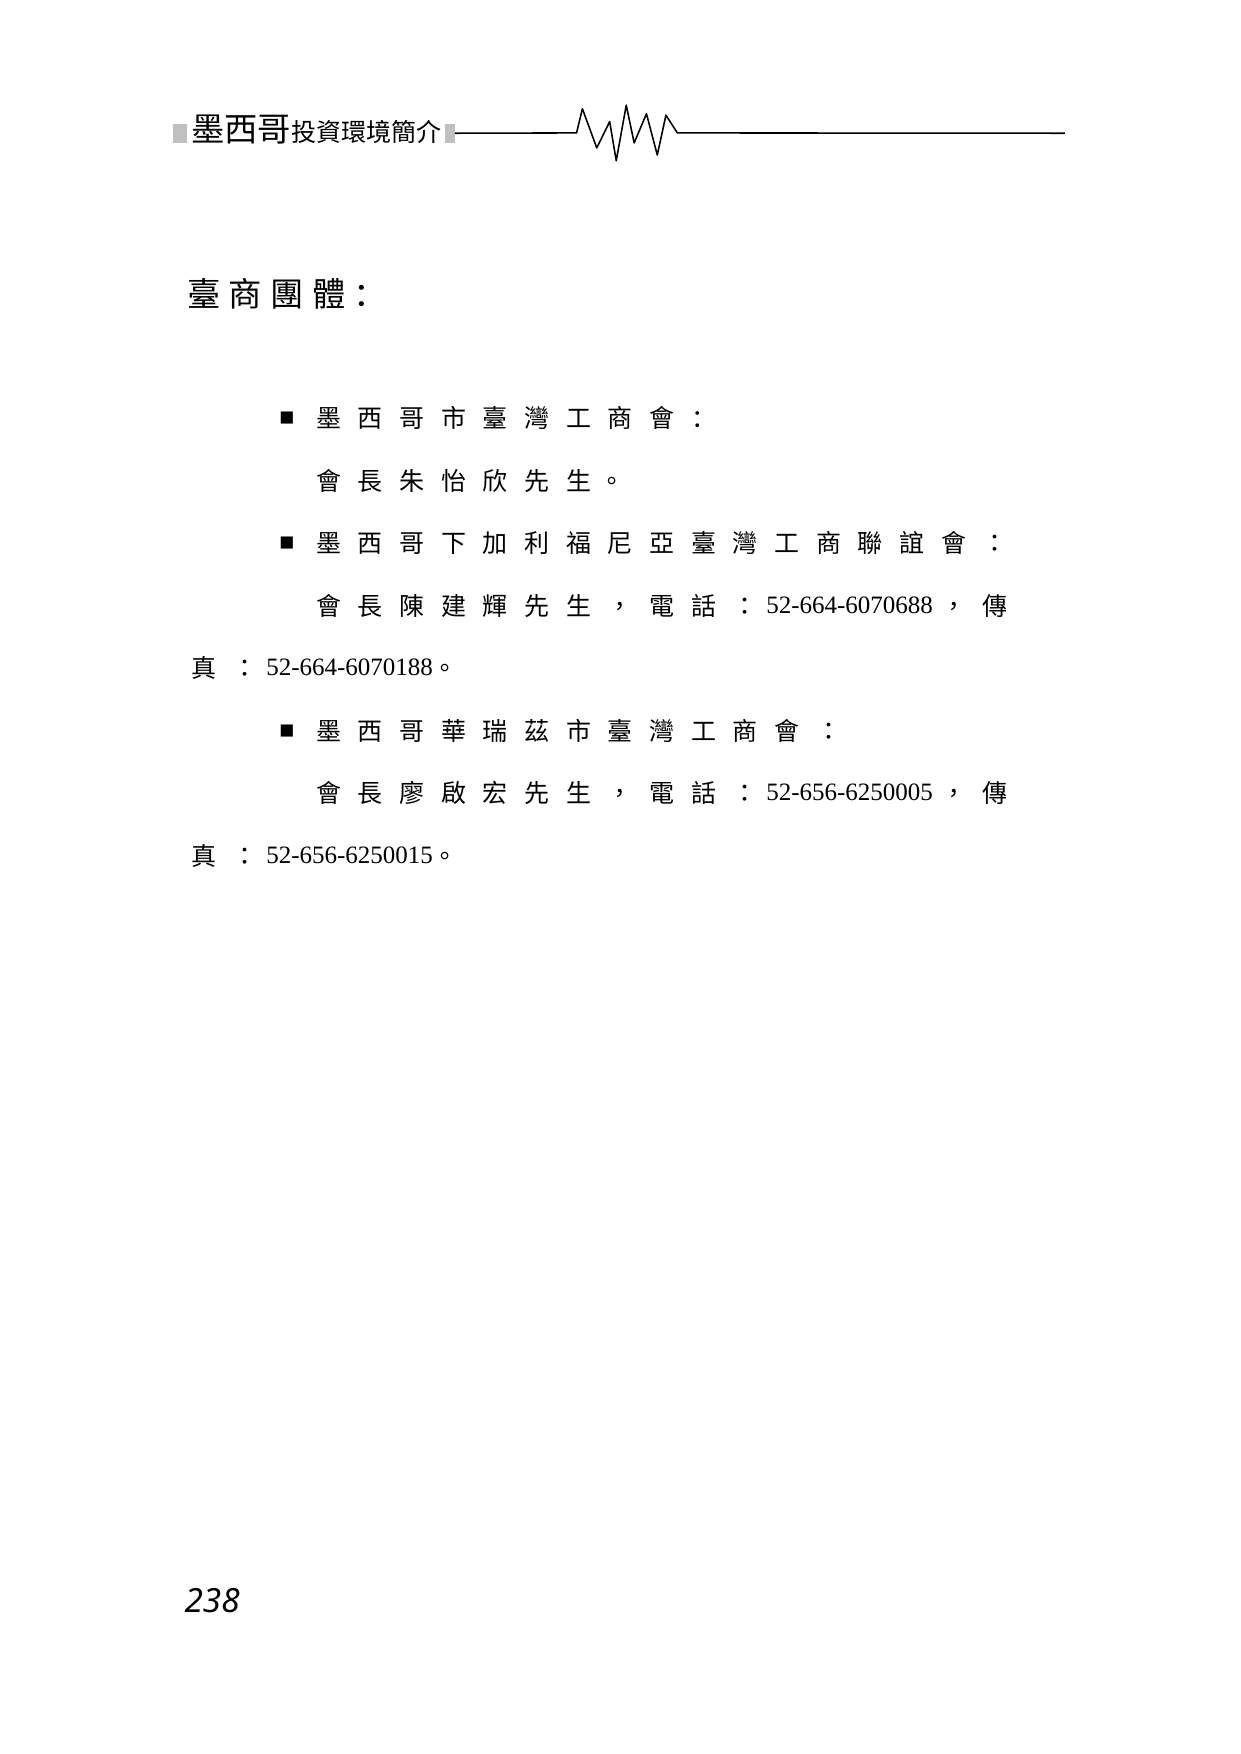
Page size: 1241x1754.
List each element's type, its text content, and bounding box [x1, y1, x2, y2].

text 會長陳建輝先生，電話：52-664-6070688，傳真：52-664-6070188。 [183, 563, 1058, 688]
text ■墨西哥市臺灣工商會： [183, 375, 1058, 438]
text 會長廖啟宏先生，電話：52-656-6250005，傳真：52-656-6250015。 [183, 750, 1058, 875]
text 臺商團體： [183, 250, 1058, 313]
text ■墨西哥下加利福尼亞臺灣工商聯誼會： [183, 500, 1058, 563]
text 會長朱怡欣先生。 [183, 438, 1058, 500]
text ■墨西哥華瑞茲市臺灣工商會： [183, 688, 1058, 750]
